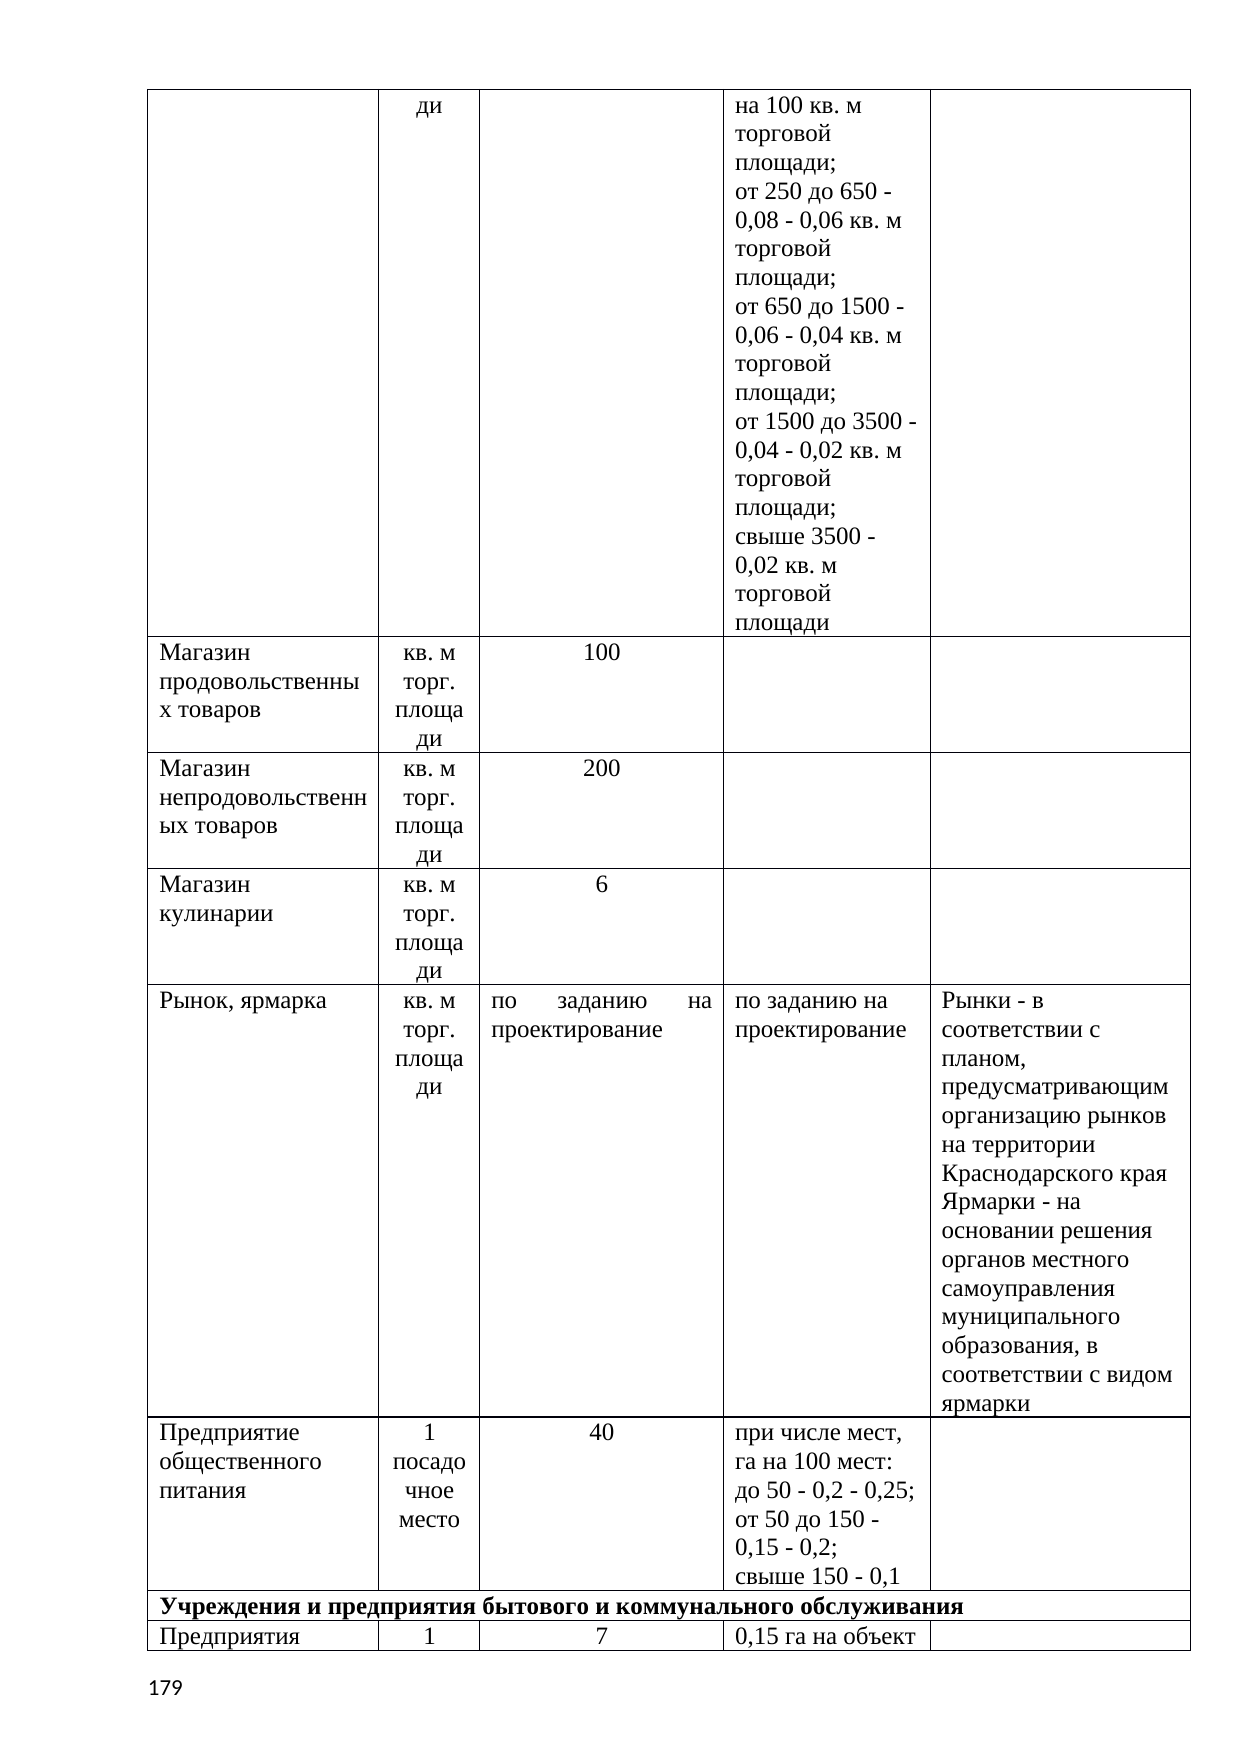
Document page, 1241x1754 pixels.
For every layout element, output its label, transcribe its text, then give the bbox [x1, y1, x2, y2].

table_cell 7 [480, 1621, 723, 1649]
table_cell 1 посадочное место [379, 1418, 479, 1590]
table_cell при числе мест, га на 100 мест: до 50 - 0,2 - 0,25; от 50 до 150 - 0,15 - 0,2; свыше 150 - 0,1 [724, 1418, 930, 1590]
table_cell [724, 637, 930, 752]
table_cell Учреждения и предприятия бытового и коммунального обслуживания [148, 1591, 1190, 1620]
table_cell кв. м торг. площади [379, 869, 479, 984]
table_cell 40 [480, 1418, 723, 1590]
table_cell кв. м торг. площади [379, 753, 479, 868]
table_cell [148, 90, 378, 636]
table_cell Рынки - в соответствии с планом, предусматривающим организацию рынков на территории Краснодарского края Ярмарки - на основании решения органов местного самоуправления муниципального образования, в соответствии с видом ярмарки [931, 985, 1190, 1416]
table_cell по заданию на проектирование [724, 985, 930, 1416]
table_cell [724, 753, 930, 868]
table_cell Магазин непродовольственных товаров [148, 753, 378, 868]
table_cell 0,15 га на объект [724, 1621, 930, 1649]
table_cell Магазин продовольственных товаров [148, 637, 378, 752]
table_cell на 100 кв. м торговой площади; от 250 до 650 - 0,08 - 0,06 кв. м торговой площади; от 650 до 1500 - 0,06 - 0,04 кв. м торговой площади; от 1500 до 3500 - 0,04 - 0,02 кв. м торговой площади; свыше 3500 - 0,02 кв. м торговой площади [724, 90, 930, 636]
table_cell кв. м торг. площади [379, 985, 479, 1416]
table_cell кв. м торг. площади [379, 637, 479, 752]
table_cell 6 [480, 869, 723, 984]
table_cell Рынок, ярмарка [148, 985, 378, 1416]
table_cell [931, 90, 1190, 636]
table_cell [931, 753, 1190, 868]
table_cell [931, 637, 1190, 752]
table_cell Предприятие общественного питания [148, 1418, 378, 1590]
table_cell Магазин кулинарии [148, 869, 378, 984]
table_cell 1 [379, 1621, 479, 1649]
table_cell 100 [480, 637, 723, 752]
table_cell ди [379, 90, 479, 636]
table_cell [480, 90, 723, 636]
table_cell 200 [480, 753, 723, 868]
table_cell [931, 869, 1190, 984]
table_cell по заданию на проектирование [480, 985, 723, 1416]
table_cell [931, 1418, 1190, 1590]
table_cell [724, 869, 930, 984]
table_cell [931, 1621, 1190, 1649]
table_cell Предприятия [148, 1621, 378, 1649]
